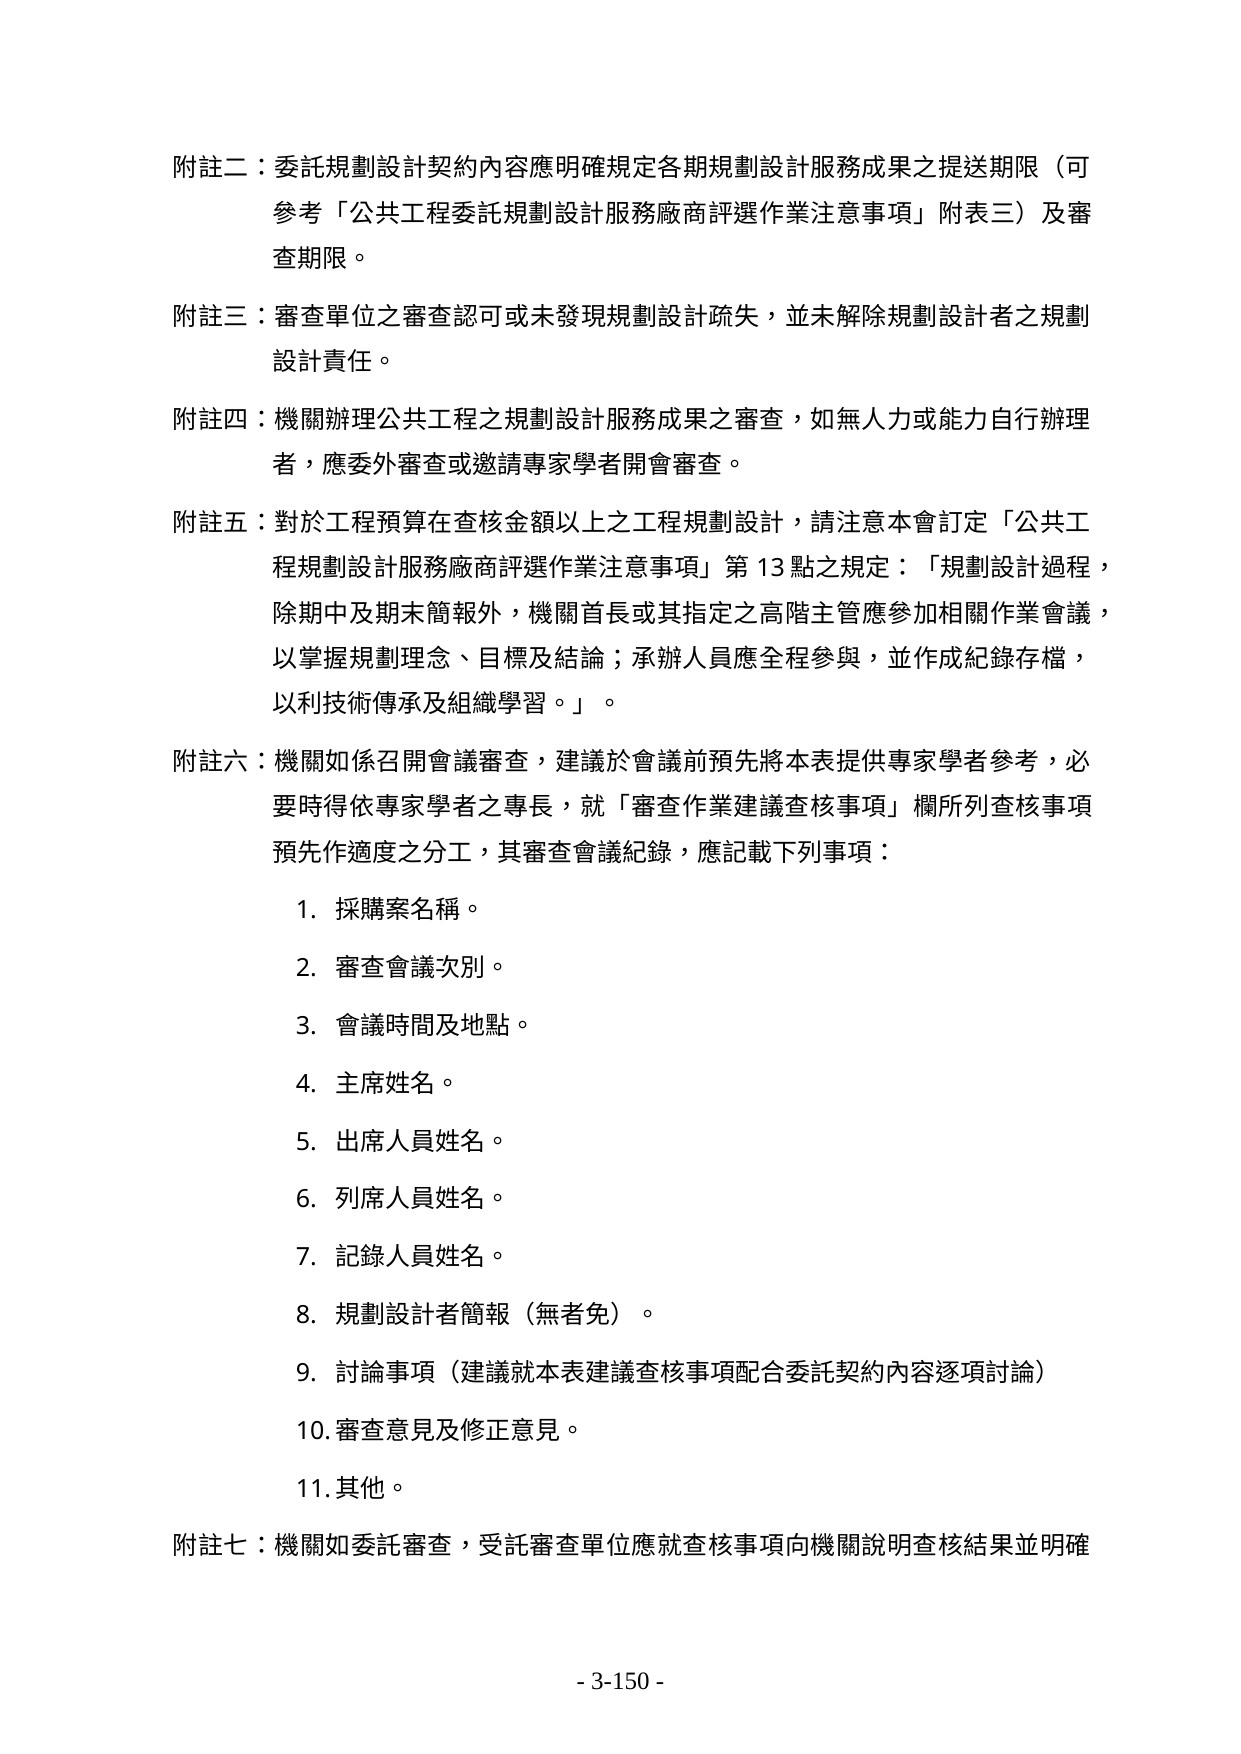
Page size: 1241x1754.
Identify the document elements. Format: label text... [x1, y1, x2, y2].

text 附註六：機關如係召開會議審查，建議於會議前預先將本表提供專家學者參考，必要時得依專家學者之專長，就「審查作業建議查核事項」欄所列查核事項預先作適度之分工，其審查會議紀錄，應記載下列事項： [172, 741, 1092, 868]
list 主席姓名。 [296, 1063, 1092, 1099]
text 附註七：機關如委託審查，受託審查單位應就查核事項向機關說明查核結果並明確 [172, 1526, 1092, 1562]
list 會議時間及地點。 [296, 1006, 1092, 1042]
text 附註三：審查單位之審查認可或未發現規劃設計疏失，並未解除規劃設計者之規劃設計責任。 [172, 296, 1092, 378]
text 附註二：委託規劃設計契約內容應明確規定各期規劃設計服務成果之提送期限（可參考「公共工程委託規劃設計服務廠商評選作業注意事項」附表三）及審查期限。 [172, 148, 1092, 274]
list 規劃設計者簡報（無者免）。 [296, 1294, 1092, 1331]
list 審查意見及修正意見。 [296, 1410, 1092, 1446]
text 附註五：對於工程預算在查核金額以上之工程規劃設計，請注意本會訂定「公共工程規劃設計服務廠商評選作業注意事項」第13點之規定：「規劃設計過程，除期中及期末簡報外，機關首長或其指定之高階主管應參加相關作業會議，以掌握規劃理念、目標及結論；承辦人員應全程參與，並作成紀錄存檔，以利技術傳承及組織學習。」。 [172, 502, 1092, 720]
list 討論事項（建議就本表建議查核事項配合委託契約內容逐項討論） [296, 1352, 1092, 1389]
list 採購案名稱。 [296, 890, 1092, 926]
list 列席人員姓名。 [296, 1179, 1092, 1215]
list 記錄人員姓名。 [296, 1237, 1092, 1273]
list 其他。 [296, 1468, 1092, 1504]
text 附註四：機關辦理公共工程之規劃設計服務成果之審查，如無人力或能力自行辦理者，應委外審查或邀請專家學者開會審查。 [172, 399, 1092, 481]
list 出席人員姓名。 [296, 1121, 1092, 1157]
list 審查會議次別。 [296, 948, 1092, 984]
